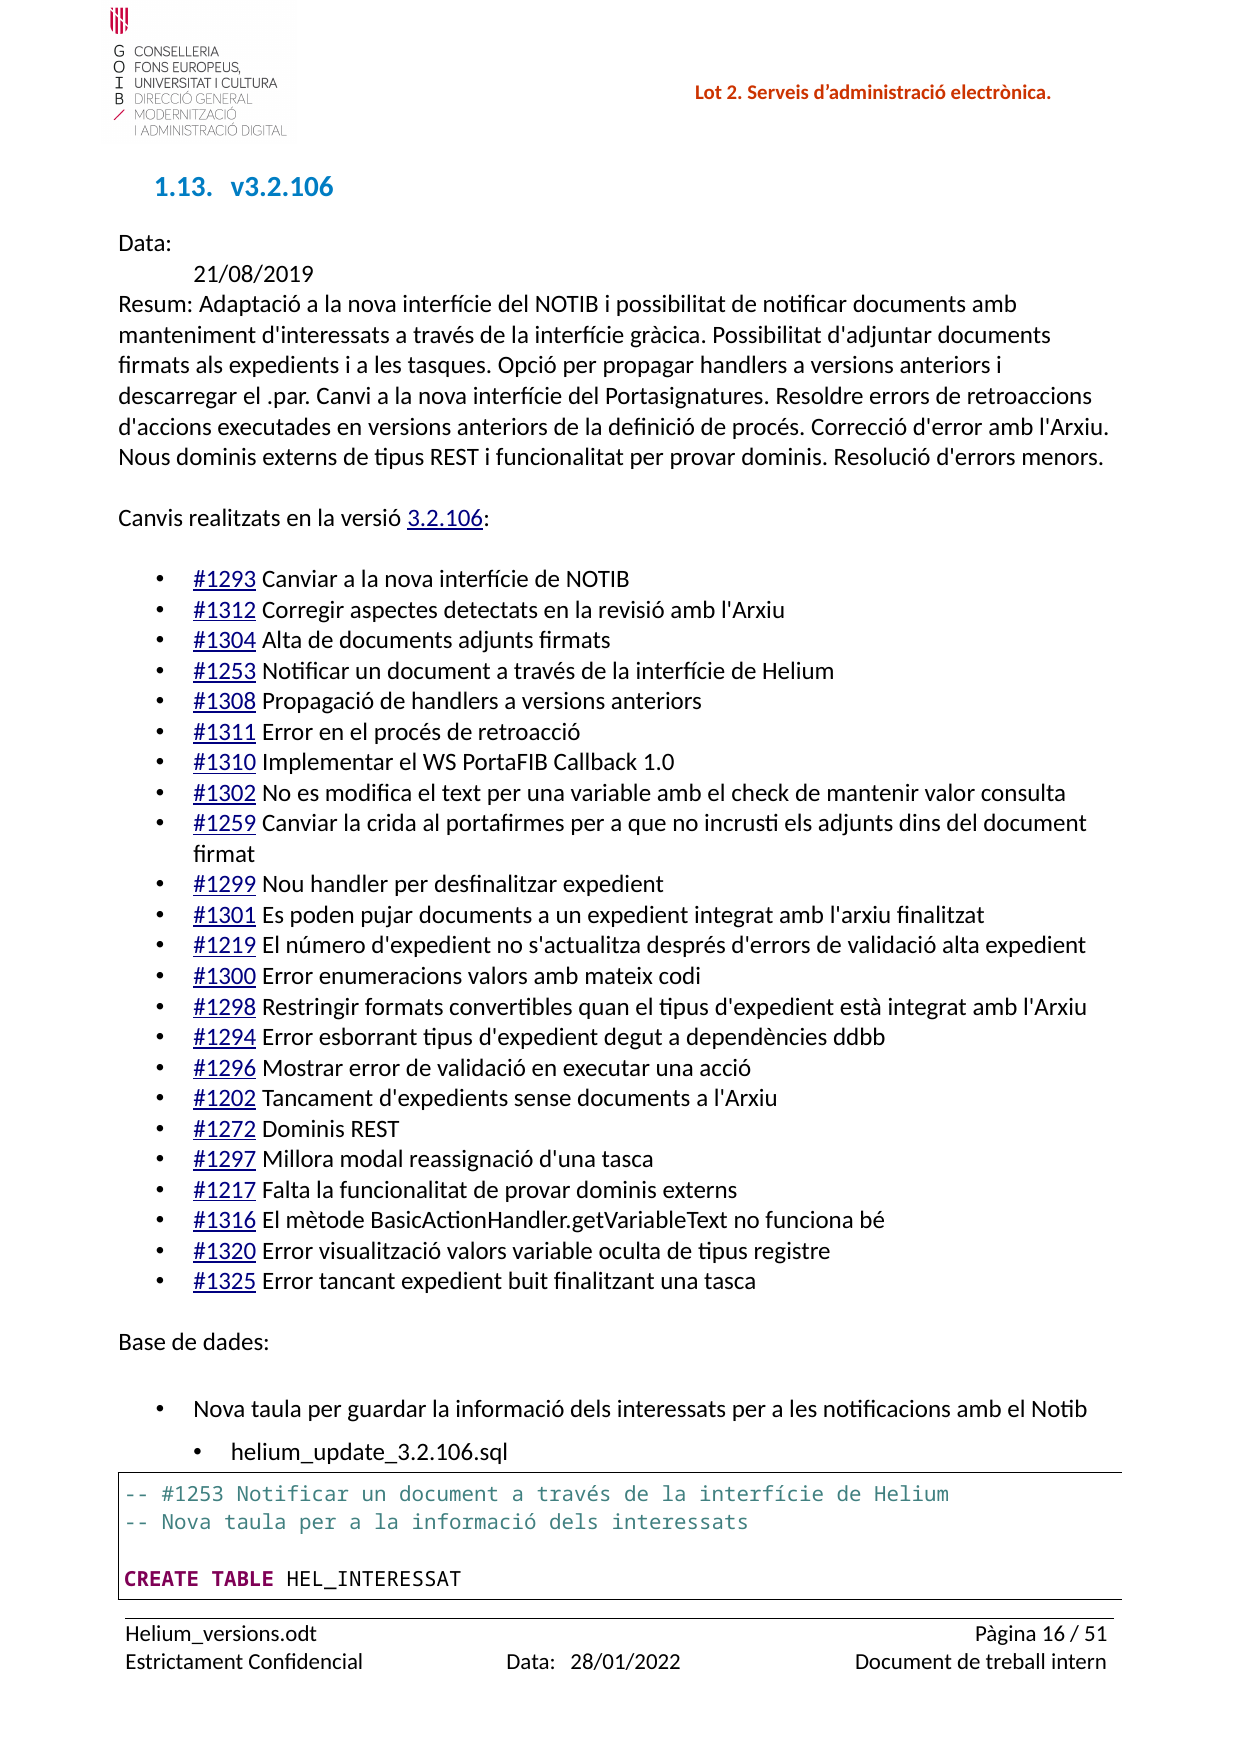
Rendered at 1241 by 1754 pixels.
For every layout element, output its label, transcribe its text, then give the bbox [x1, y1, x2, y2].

text Canvis realitzats en la versió 3.2.106: [118, 502, 1122, 533]
list #1298 Restringir formats convertibles quan el tipus d'expedient està integrat amb l'Arxiu [156, 991, 1122, 1021]
list #1316 El mètode BasicActionHandler.getVariableText no funciona bé [156, 1204, 1122, 1235]
list #1302 No es modifica el text per una variable amb el check de mantenir valor consulta [156, 777, 1122, 807]
table_header -- #1253 Notificar un document a través de la interfície de Helium -- Nova taula per a la informació dels interessats CREATE TABLE HEL_INTERESSAT [119, 1473, 1122, 1598]
list #1308 Propagació de handlers a versions anteriors [156, 685, 1122, 716]
list #1310 Implementar el WS PortaFIB Callback 1.0 [156, 746, 1122, 777]
text Base de dades: [118, 1326, 1122, 1357]
list #1300 Error enumeracions valors amb mateix codi [156, 960, 1122, 991]
text 21/08/2019 [118, 258, 1122, 289]
list helium_update_3.2.106.sql [193, 1436, 1122, 1466]
list #1217 Falta la funcionalitat de provar dominis externs [156, 1174, 1122, 1204]
list #1272 Dominis REST [156, 1113, 1122, 1143]
list #1294 Error esborrant tipus d'expedient degut a dependències ddbb [156, 1021, 1122, 1052]
list #1304 Alta de documents adjunts firmats [156, 624, 1122, 655]
list #1311 Error en el procés de retroacció [156, 716, 1122, 746]
list #1325 Error tancant expedient buit finalitzant una tasca [156, 1265, 1122, 1296]
list #1259 Canviar la crida al portafirmes per a que no incrusti els adjunts dins del document firmat [156, 807, 1122, 868]
text Resum: Adaptació a la nova interfície del NOTIB i possibilitat de notificar documents amb manteniment d'interessats a través de la interfície gràcica. Possibilitat d'adjuntar documents firmats als expedients i a les tasques. Opció per propagar handlers a versions anteriors i descarregar el .par. Canvi a la nova interfície del Portasignatures. Resoldre errors de retroaccions d'accions executades en versions anteriors de la definició de procés. Correcció d'error amb l'Arxiu. Nous dominis externs de tipus REST i funcionalitat per provar dominis. Resolució d'errors menors. [118, 289, 1122, 472]
list #1297 Millora modal reassignació d'una tasca [156, 1143, 1122, 1174]
list #1299 Nou handler per desfinalitzar expedient [156, 868, 1122, 899]
subtitle v3.2.106 [153, 168, 1122, 204]
list #1293 Canviar a la nova interfície de NOTIB [156, 563, 1122, 594]
list #1320 Error visualització valors variable oculta de tipus registre [156, 1235, 1122, 1265]
list #1296 Mostrar error de validació en executar una acció [156, 1052, 1122, 1082]
list #1253 Notificar un document a través de la interfície de Helium [156, 655, 1122, 685]
text Data: [118, 228, 1122, 258]
picture [100, 0, 297, 144]
list #1219 El número d'expedient no s'actualitza després d'errors de validació alta expedient [156, 929, 1122, 960]
list #1202 Tancament d'expedients sense documents a l'Arxiu [156, 1082, 1122, 1113]
list #1312 Corregir aspectes detectats en la revisió amb l'Arxiu [156, 594, 1122, 624]
list #1301 Es poden pujar documents a un expedient integrat amb l'arxiu finalitzat [156, 899, 1122, 929]
list Nova taula per guardar la informació dels interessats per a les notificacions amb el Notib [156, 1393, 1122, 1424]
